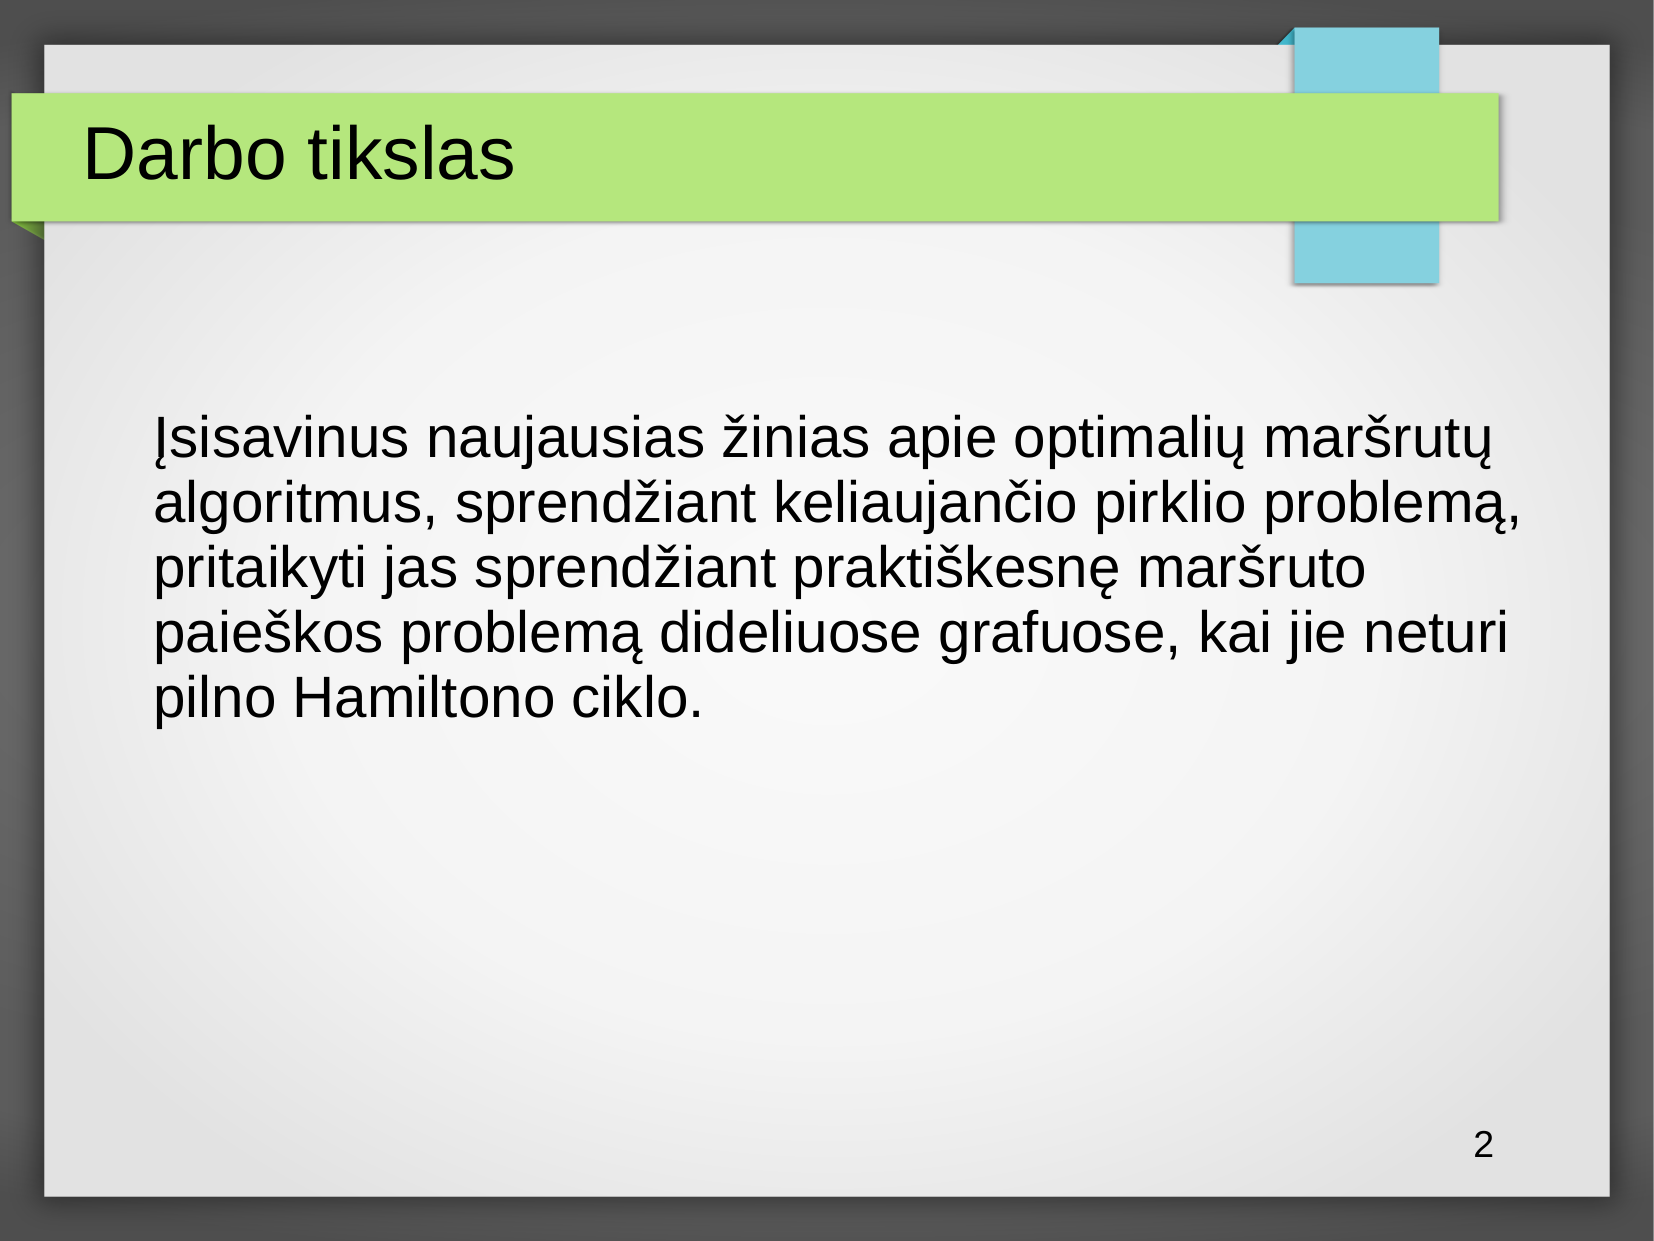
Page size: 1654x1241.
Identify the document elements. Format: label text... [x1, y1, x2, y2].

text_box [1458, 1116, 1654, 1187]
title Darbo tikslas [82, 94, 1264, 213]
picture [0, 0, 1654, 1241]
list Įsisavinus naujausias žinias apie optimalių maršrutų algoritmus, sprendžiant keliaujančio pirklio problemą, pritaikyti jas sprendžiant praktiškesnę maršruto paieškos problemą dideliuose grafuose, kai jie neturi pilno Hamiltono ciklo. [82, 405, 1571, 1015]
